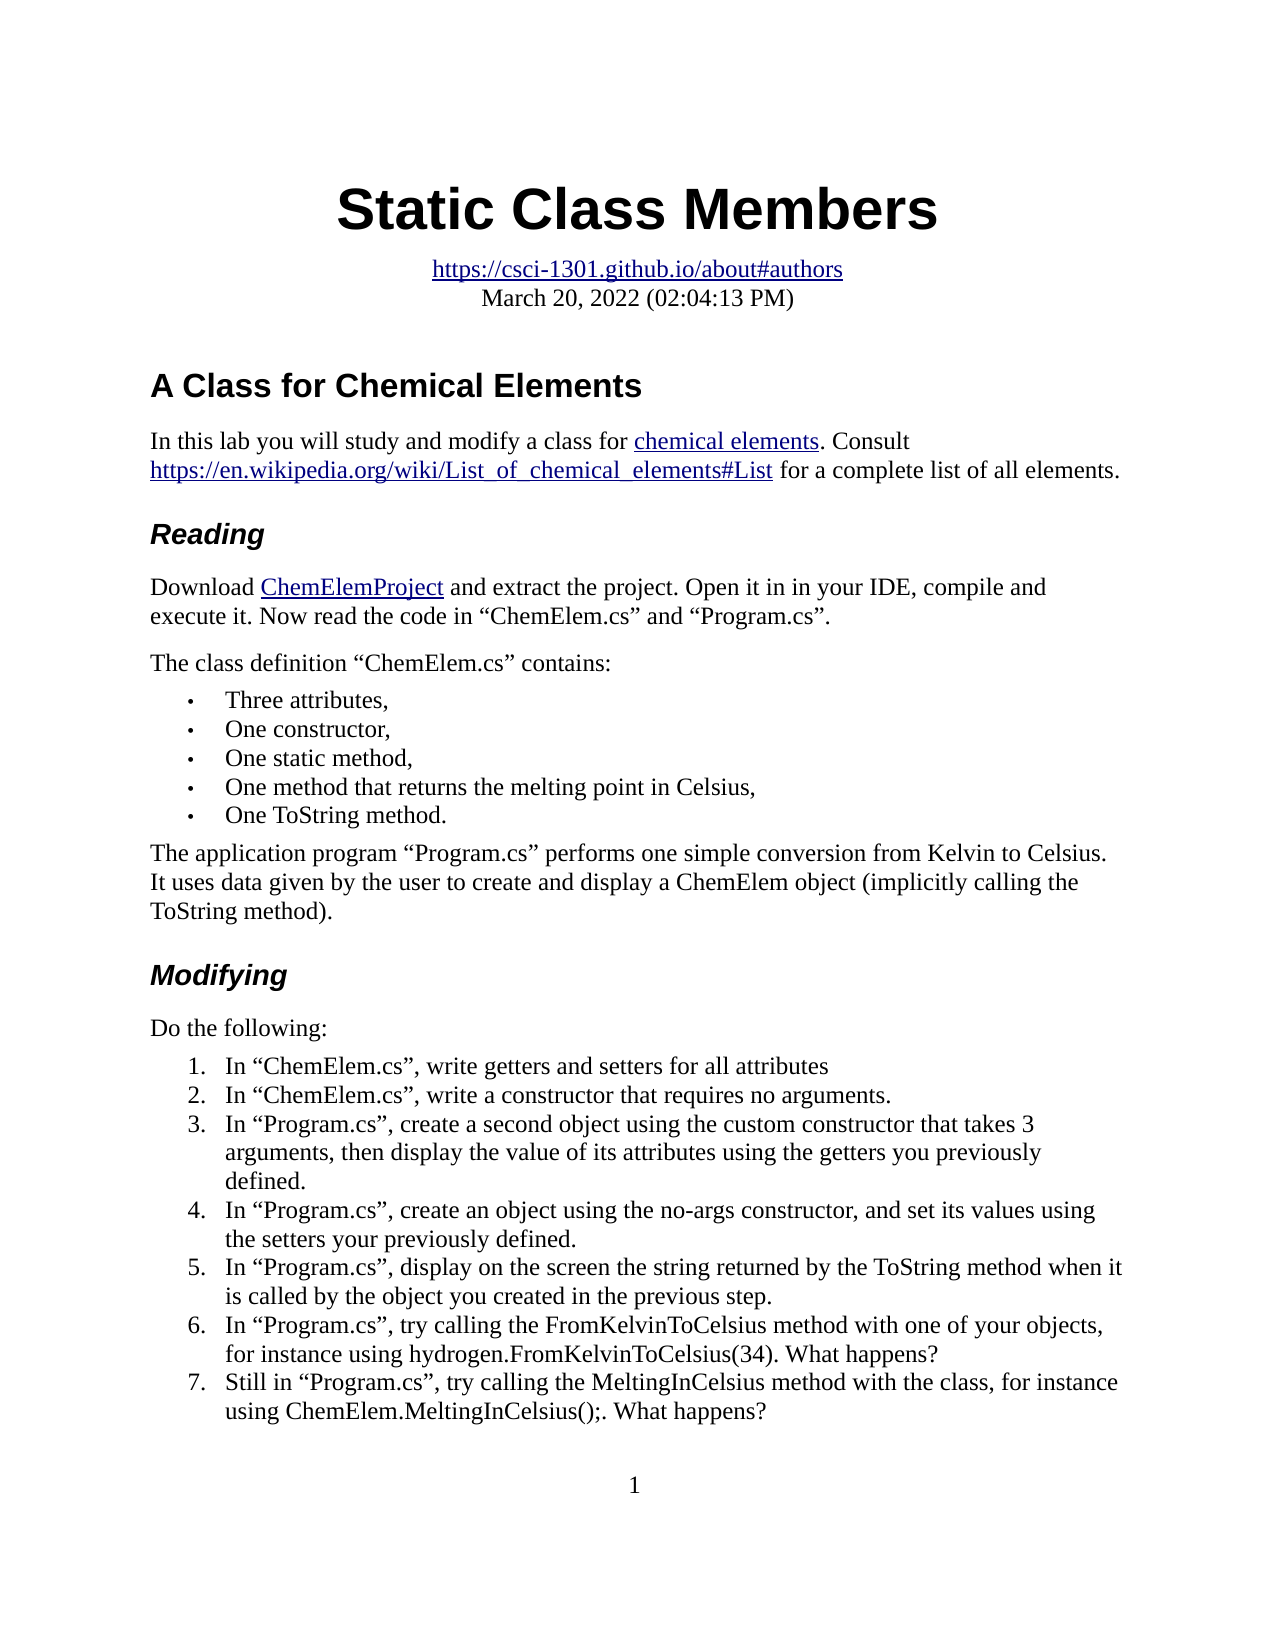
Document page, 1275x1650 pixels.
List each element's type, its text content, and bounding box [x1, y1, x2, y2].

list In “ChemElem.cs”, write a constructor that requires no arguments. [187, 1080, 1125, 1109]
subtitle Modifying [150, 958, 1125, 992]
subtitle A Class for Chemical Elements [150, 366, 1125, 404]
list One static method, [187, 743, 1125, 772]
text In this lab you will study and modify a class for chemical elements. Consult https://en.wikipedia.org/wiki/List_of_chemical_elements#List for a complete list of all elements. [150, 426, 1125, 483]
list In “Program.cs”, try calling the FromKelvinToCelsius method with one of your objects, for instance using hydrogen.FromKelvinToCelsius(34). What happens? [187, 1310, 1125, 1367]
list In “Program.cs”, create an object using the no-args constructor, and set its values using the setters your previously defined. [187, 1195, 1125, 1252]
subtitle Reading [150, 517, 1125, 551]
text Do the following: [150, 1013, 1125, 1042]
text March 20, 2022 (02:04:13 PM) [150, 283, 1125, 312]
list One constructor, [187, 714, 1125, 743]
list Still in “Program.cs”, try calling the MeltingInCelsius method with the class, for instance using ChemElem.MeltingInCelsius();. What happens? [187, 1367, 1125, 1425]
list Three attributes, [187, 686, 1125, 714]
text Download ChemElemProject and extract the project. Open it in in your IDE, compile and execute it. Now read the code in “ChemElem.cs” and “Program.cs”. [150, 572, 1125, 630]
list In “Program.cs”, display on the screen the string returned by the ToString method when it is called by the object you created in the previous step. [187, 1252, 1125, 1310]
title Static Class Members [150, 175, 1125, 242]
list In “Program.cs”, create a second object using the custom constructor that takes 3 arguments, then display the value of its attributes using the getters you previously defined. [187, 1109, 1125, 1195]
list One ToString method. [187, 801, 1125, 829]
text https://csci-1301.github.io/about#authors [150, 254, 1125, 283]
list One method that returns the melting point in Celsius, [187, 772, 1125, 801]
text The class definition “ChemElem.cs” contains: [150, 648, 1125, 677]
text The application program “Program.cs” performs one simple conversion from Kelvin to Celsius. It uses data given by the user to create and display a ChemElem object (implicitly calling the ToString method). [150, 838, 1125, 924]
list In “ChemElem.cs”, write getters and setters for all attributes [187, 1051, 1125, 1080]
